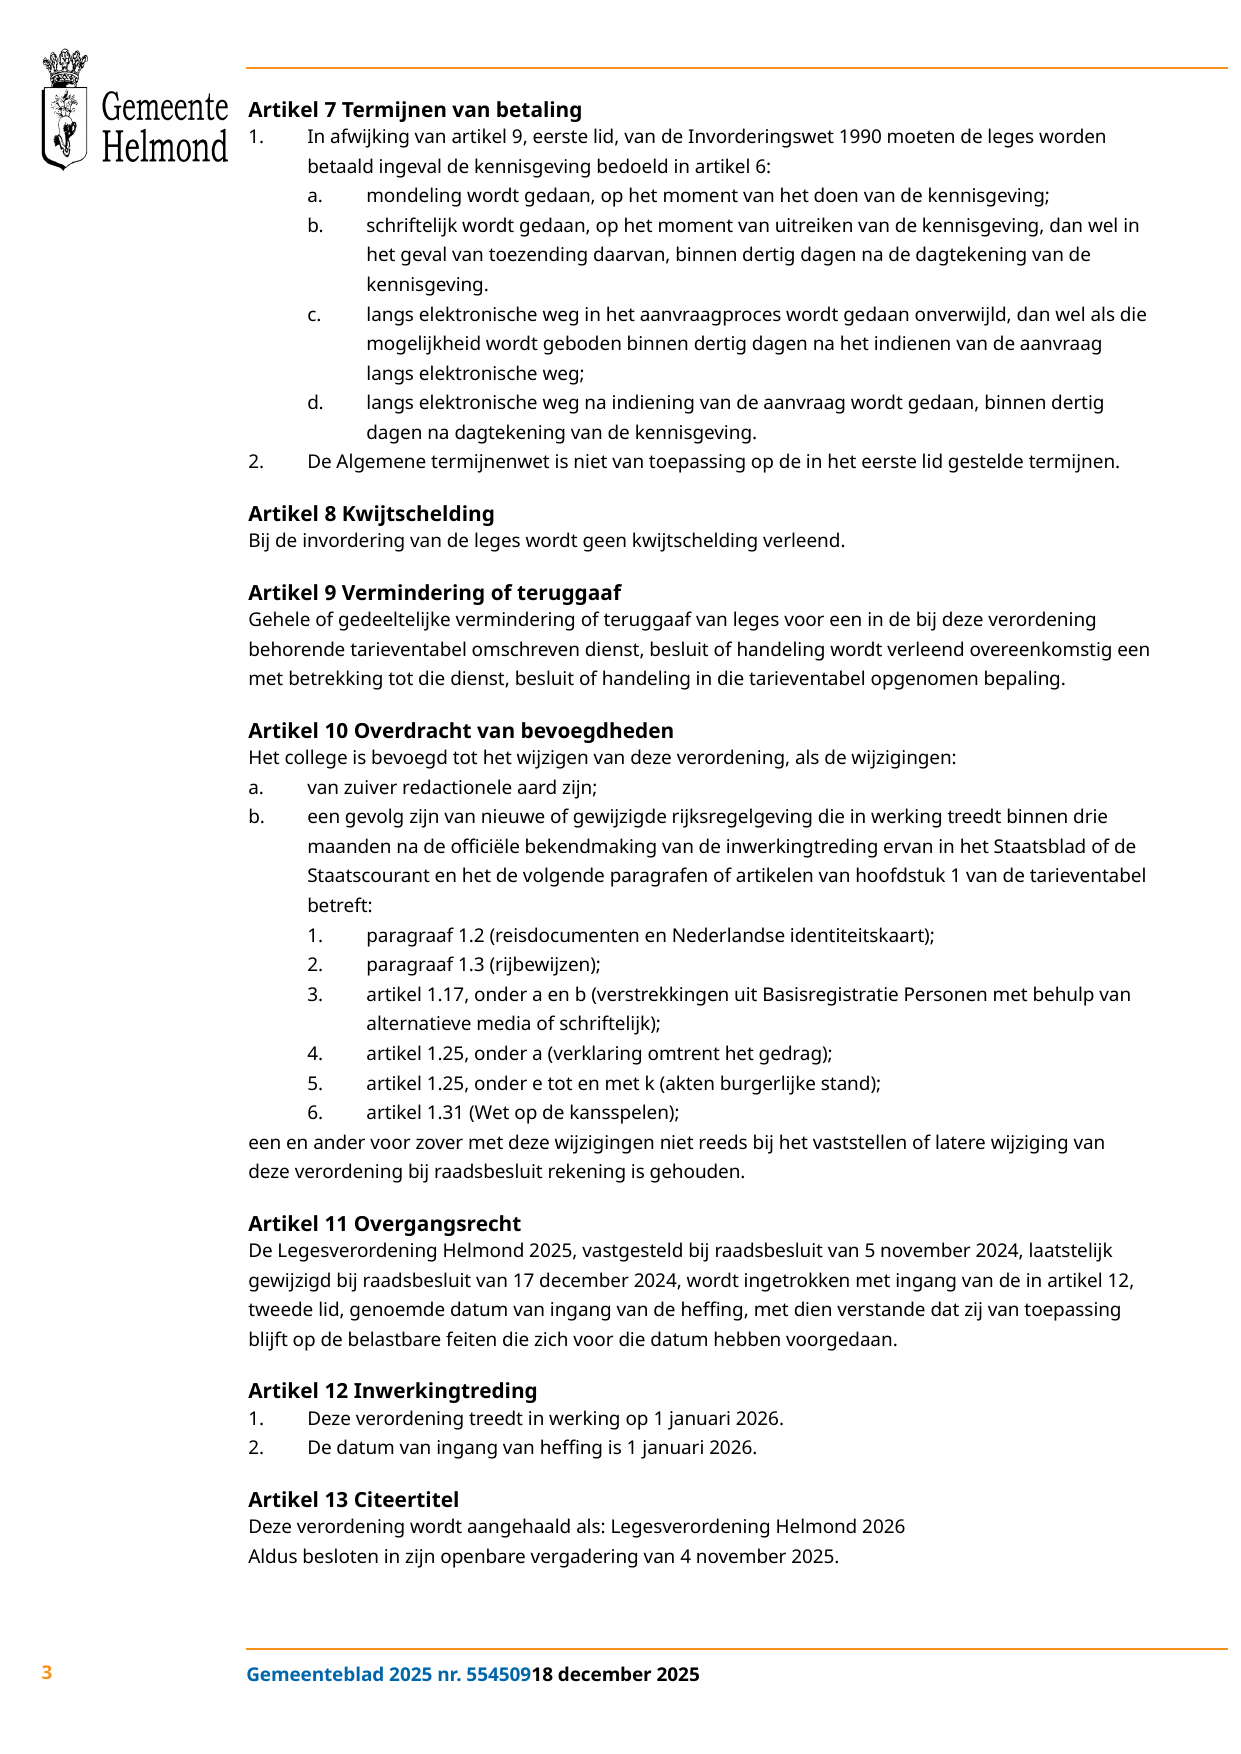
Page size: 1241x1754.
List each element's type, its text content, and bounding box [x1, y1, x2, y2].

list paragraaf 1.2 (reisdocumenten en Nederlandse identiteitskaart); [307, 922, 1152, 948]
text Artikel 10 Overdracht van bevoegdheden [248, 716, 1152, 744]
list langs elektronische weg na indiening van de aanvraag wordt gedaan, binnen dertig dagen na dagtekening van de kennisgeving. [307, 389, 1152, 445]
list van zuiver redactionele aard zijn; [248, 774, 1152, 800]
text Deze verordening wordt aangehaald als: Legesverordening Helmond 2026 [248, 1513, 1152, 1539]
text een en ander voor zover met deze wijzigingen niet reeds bij het vaststellen of latere wijziging van deze verordening bij raadsbesluit rekening is gehouden. [248, 1129, 1152, 1184]
list een gevolg zijn van nieuwe of gewijzigde rijksregelgeving die in werking treedt binnen drie maanden na de officiële bekendmaking van de inwerkingtreding ervan in het Staatsblad of de Staatscourant en het de volgende paragrafen of artikelen van hoofdstuk 1 van de tarieventabel betreft: [248, 803, 1152, 918]
list artikel 1.25, onder e tot en met k (akten burgerlijke stand); [307, 1070, 1152, 1096]
text Artikel 11 Overgangsrecht [248, 1209, 1152, 1237]
text Bij de invordering van de leges wordt geen kwijtschelding verleend. [248, 527, 1152, 553]
list Deze verordening treedt in werking op 1 januari 2026. [248, 1405, 1152, 1431]
list paragraaf 1.3 (rijbewijzen); [307, 951, 1152, 977]
text Artikel 7 Termijnen van betaling [248, 95, 1152, 123]
list schriftelijk wordt gedaan, op het moment van uitreiken van de kennisgeving, dan wel in het geval van toezending daarvan, binnen dertig dagen na de dagtekening van de kennisgeving. [307, 212, 1152, 297]
text De Legesverordening Helmond 2025, vastgesteld bij raadsbesluit van 5 november 2024, laatstelijk gewijzigd bij raadsbesluit van 17 december 2024, wordt ingetrokken met ingang van de in artikel 12, tweede lid, genoemde datum van ingang van de heffing, met dien verstande dat zij van toepassing blijft op de belastbare feiten die zich voor die datum hebben voorgedaan. [248, 1237, 1152, 1352]
text Het college is bevoegd tot het wijzigen van deze verordening, als de wijzigingen: [248, 744, 1152, 770]
list In afwijking van artikel 9, eerste lid, van de Invorderingswet 1990 moeten de leges worden betaald ingeval de kennisgeving bedoeld in artikel 6: [248, 123, 1152, 178]
text Artikel 9 Vermindering of teruggaaf [248, 578, 1152, 606]
list artikel 1.25, onder a (verklaring omtrent het gedrag); [307, 1040, 1152, 1066]
list De datum van ingang van heffing is 1 januari 2026. [248, 1434, 1152, 1460]
list mondeling wordt gedaan, op het moment van het doen van de kennisgeving; [307, 182, 1152, 208]
picture [41, 47, 231, 172]
text Artikel 12 Inwerkingtreding [248, 1377, 1152, 1405]
text Artikel 13 Citeertitel [248, 1485, 1152, 1513]
text Aldus besloten in zijn openbare vergadering van 4 november 2025. [248, 1543, 1152, 1569]
list langs elektronische weg in het aanvraagproces wordt gedaan onverwijld, dan wel als die mogelijkheid wordt geboden binnen dertig dagen na het indienen van de aanvraag langs elektronische weg; [307, 301, 1152, 386]
list De Algemene termijnenwet is niet van toepassing op de in het eerste lid gestelde termijnen. [248, 449, 1152, 474]
list artikel 1.17, onder a en b (verstrekkingen uit Basisregistratie Personen met behulp van alternatieve media of schriftelijk); [307, 981, 1152, 1036]
list artikel 1.31 (Wet op de kansspelen); [307, 1099, 1152, 1125]
text Artikel 8 Kwijtschelding [248, 499, 1152, 527]
text Gehele of gedeeltelijke vermindering of teruggaaf van leges voor een in de bij deze verordening behorende tarieventabel omschreven dienst, besluit of handeling wordt verleend overeenkomstig een met betrekking tot die dienst, besluit of handeling in die tarieventabel opgenomen bepaling. [248, 606, 1152, 691]
